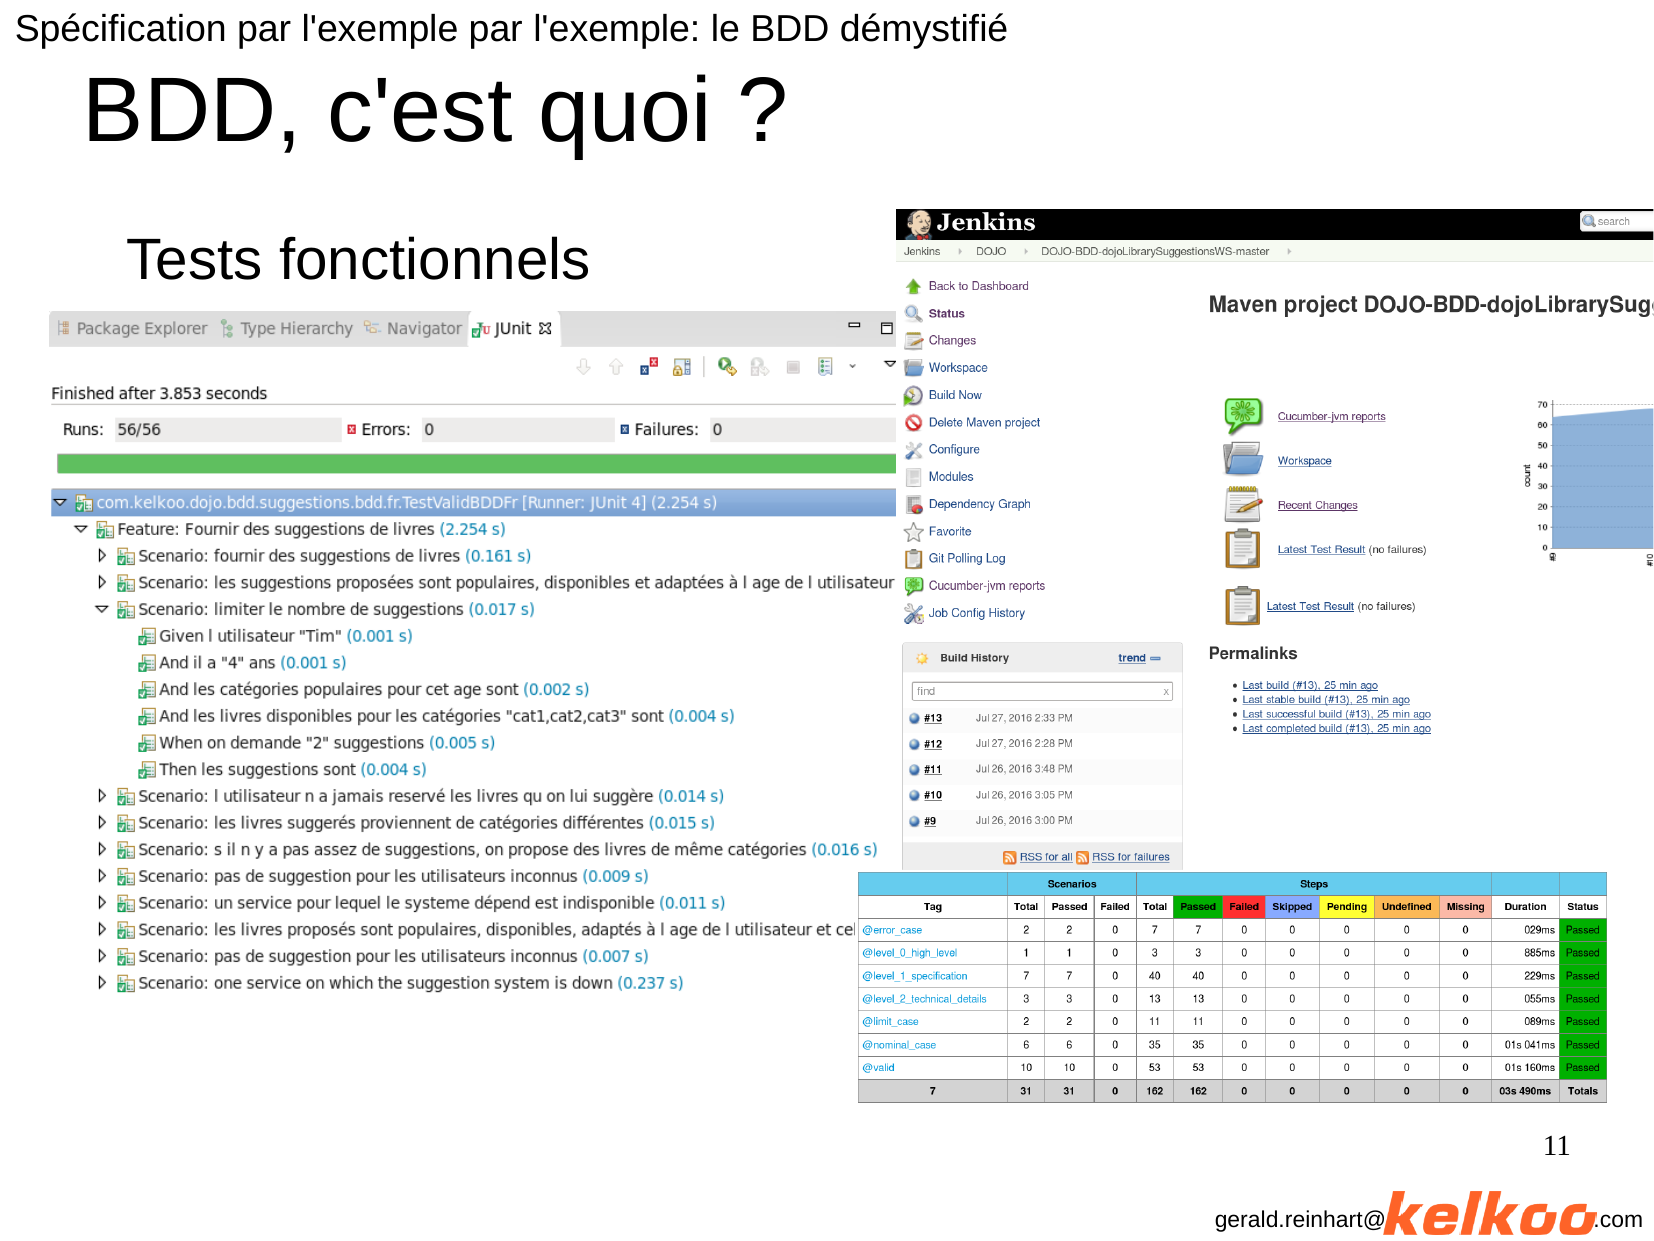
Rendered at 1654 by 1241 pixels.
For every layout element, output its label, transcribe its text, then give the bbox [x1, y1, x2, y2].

picture [49, 209, 1654, 1104]
text_box Spécification par l'exemple par l'exemple: le BDD démystifié [0, 0, 1024, 57]
title BDD, c'est quoi ? [82, 5, 1571, 213]
text_box Tests fonctionnels [111, 219, 607, 300]
text_box gerald.reinhart@ .com [1193, 1199, 1654, 1241]
picture [1383, 1191, 1597, 1199]
